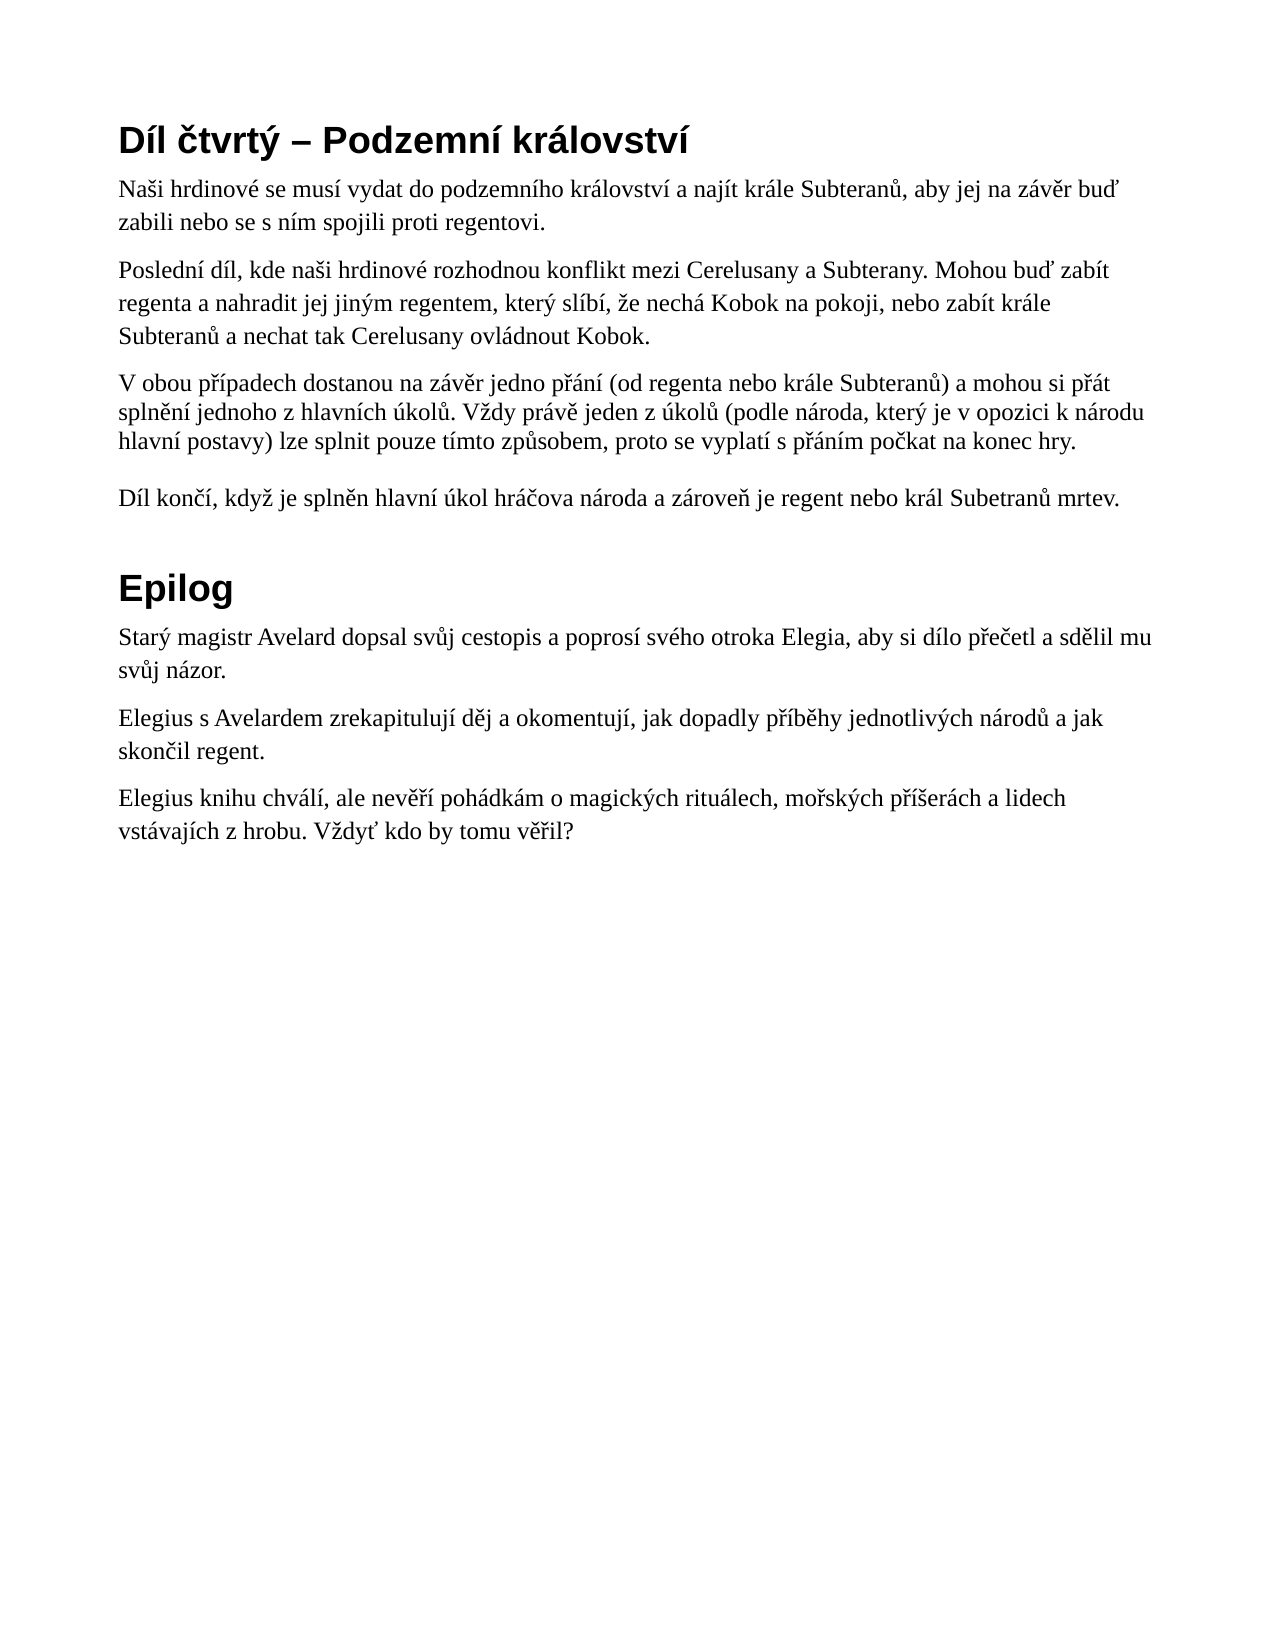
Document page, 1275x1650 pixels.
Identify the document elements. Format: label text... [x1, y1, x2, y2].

text Poslední díl, kde naši hrdinové rozhodnou konflikt mezi Cerelusany a Subterany. Mohou buď zabít regenta a nahradit jej jiným regentem, který slíbí, že nechá Kobok na pokoji, nebo zabít krále Subteranů a nechat tak Cerelusany ovládnout Kobok. [118, 255, 1157, 350]
text Díl končí, když je splněn hlavní úkol hráčova národa a zároveň je regent nebo král Subetranů mrtev. [118, 483, 1157, 512]
text Elegius knihu chválí, ale nevěří pohádkám o magických rituálech, mořských příšerách a lidech vstávajích z hrobu. Vždyť kdo by tomu věřil? [118, 783, 1157, 845]
text Elegius s Avelardem zrekapitulují děj a okomentují, jak dopadly příběhy jednotlivých národů a jak skončil regent. [118, 703, 1157, 764]
subtitle Epilog [118, 566, 1157, 610]
text V obou případech dostanou na závěr jedno přání (od regenta nebo krále Subteranů) a mohou si přát splnění jednoho z hlavních úkolů. Vždy právě jeden z úkolů (podle národa, který je v opozici k národu hlavní postavy) lze splnit pouze tímto způsobem, proto se vyplatí s přáním počkat na konec hry. [118, 368, 1157, 455]
text Starý magistr Avelard dopsal svůj cestopis a poprosí svého otroka Elegia, aby si dílo přečetl a sdělil mu svůj názor. [118, 622, 1157, 684]
text Naši hrdinové se musí vydat do podzemního království a najít krále Subteranů, aby jej na závěr buď zabili nebo se s ním spojili proti regentovi. [118, 174, 1157, 236]
subtitle Díl čtvrtý – Podzemní království [118, 118, 1157, 162]
